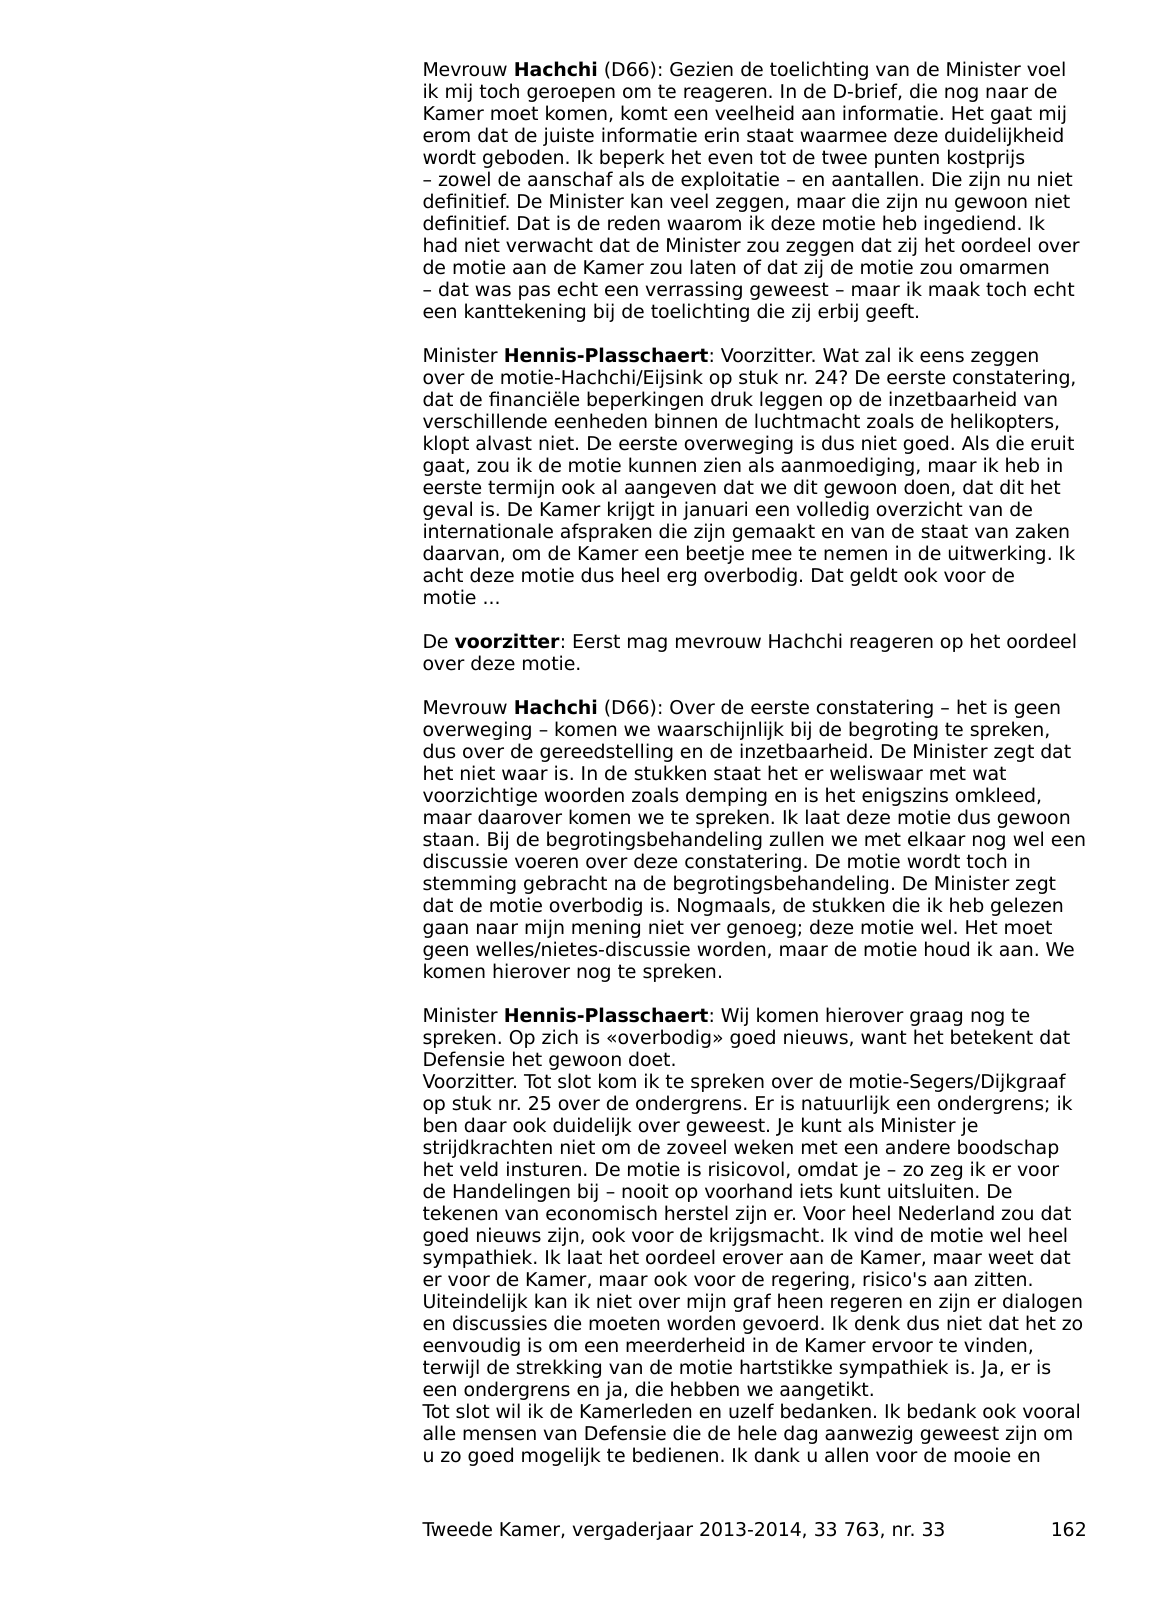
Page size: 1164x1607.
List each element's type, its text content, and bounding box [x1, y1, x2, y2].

text Voorzitter. Tot slot kom ik te spreken over de motie-Segers/Dijkgraaf op stuk nr. 25 over de ondergrens. Er is natuurlijk een ondergrens; ik ben daar ook duidelijk over geweest. Je kunt als Minister je strijdkrachten niet om de zoveel weken met een andere boodschap het veld insturen. De motie is risicovol, omdat je – zo zeg ik er voor de Handelingen bij – nooit op voorhand iets kunt uitsluiten. De tekenen van economisch herstel zijn er. Voor heel Nederland zou dat goed nieuws zijn, ook voor de krijgsmacht. Ik vind de motie wel heel sympathiek. Ik laat het oordeel erover aan de Kamer, maar weet dat er voor de Kamer, maar ook voor de regering, risico's aan zitten. Uiteindelijk kan ik niet over mijn graf heen regeren en zijn er dialogen en discussies die moeten worden gevoerd. Ik denk dus niet dat het zo eenvoudig is om een meerderheid in de Kamer ervoor te vinden, terwijl de strekking van de motie hartstikke sympathiek is. Ja, er is een ondergrens en ja, die hebben we aangetikt. [422, 1071, 1087, 1401]
text Mevrouw Hachchi (D66): Over de eerste constatering – het is geen overweging – komen we waarschijnlijk bij de begroting te spreken, dus over de gereedstelling en de inzetbaarheid. De Minister zegt dat het niet waar is. In de stukken staat het er weliswaar met wat voorzichtige woorden zoals demping en is het enigszins omkleed, maar daarover komen we te spreken. Ik laat deze motie dus gewoon staan. Bij de begrotingsbehandeling zullen we met elkaar nog wel een discussie voeren over deze constatering. De motie wordt toch in stemming gebracht na de begrotingsbehandeling. De Minister zegt dat de motie overbodig is. Nogmaals, de stukken die ik heb gelezen gaan naar mijn mening niet ver genoeg; deze motie wel. Het moet geen welles/nietes-discussie worden, maar de motie houd ik aan. We komen hierover nog te spreken. [422, 697, 1087, 983]
text De voorzitter: Eerst mag mevrouw Hachchi reageren op het oordeel over deze motie. [422, 631, 1087, 675]
text Minister Hennis-Plasschaert: Voorzitter. Wat zal ik eens zeggen over de motie-Hachchi/Eijsink op stuk nr. 24? De eerste constatering, dat de financiële beperkingen druk leggen op de inzetbaarheid van verschillende eenheden binnen de luchtmacht zoals de helikopters, klopt alvast niet. De eerste overweging is dus niet goed. Als die eruit gaat, zou ik de motie kunnen zien als aanmoediging, maar ik heb in eerste termijn ook al aangeven dat we dit gewoon doen, dat dit het geval is. De Kamer krijgt in januari een volledig overzicht van de internationale afspraken die zijn gemaakt en van de staat van zaken daarvan, om de Kamer een beetje mee te nemen in de uitwerking. Ik acht deze motie dus heel erg overbodig. Dat geldt ook voor de motie ... [422, 345, 1087, 609]
text Mevrouw Hachchi (D66): Gezien de toelichting van de Minister voel ik mij toch geroepen om te reageren. In de D-brief, die nog naar de Kamer moet komen, komt een veelheid aan informatie. Het gaat mij erom dat de juiste informatie erin staat waarmee deze duidelijkheid wordt geboden. Ik beperk het even tot de twee punten kostprijs – zowel de aanschaf als de exploitatie – en aantallen. Die zijn nu niet definitief. De Minister kan veel zeggen, maar die zijn nu gewoon niet definitief. Dat is de reden waarom ik deze motie heb ingediend. Ik had niet verwacht dat de Minister zou zeggen dat zij het oordeel over de motie aan de Kamer zou laten of dat zij de motie zou omarmen – dat was pas echt een verrassing geweest – maar ik maak toch echt een kanttekening bij de toelichting die zij erbij geeft. [422, 59, 1087, 323]
text Tot slot wil ik de Kamerleden en uzelf bedanken. Ik bedank ook vooral alle mensen van Defensie die de hele dag aanwezig geweest zijn om u zo goed mogelijk te bedienen. Ik dank u allen voor de mooie en [422, 1401, 1087, 1467]
text Minister Hennis-Plasschaert: Wij komen hierover graag nog te spreken. Op zich is «overbodig» goed nieuws, want het betekent dat Defensie het gewoon doet. [422, 1005, 1087, 1071]
